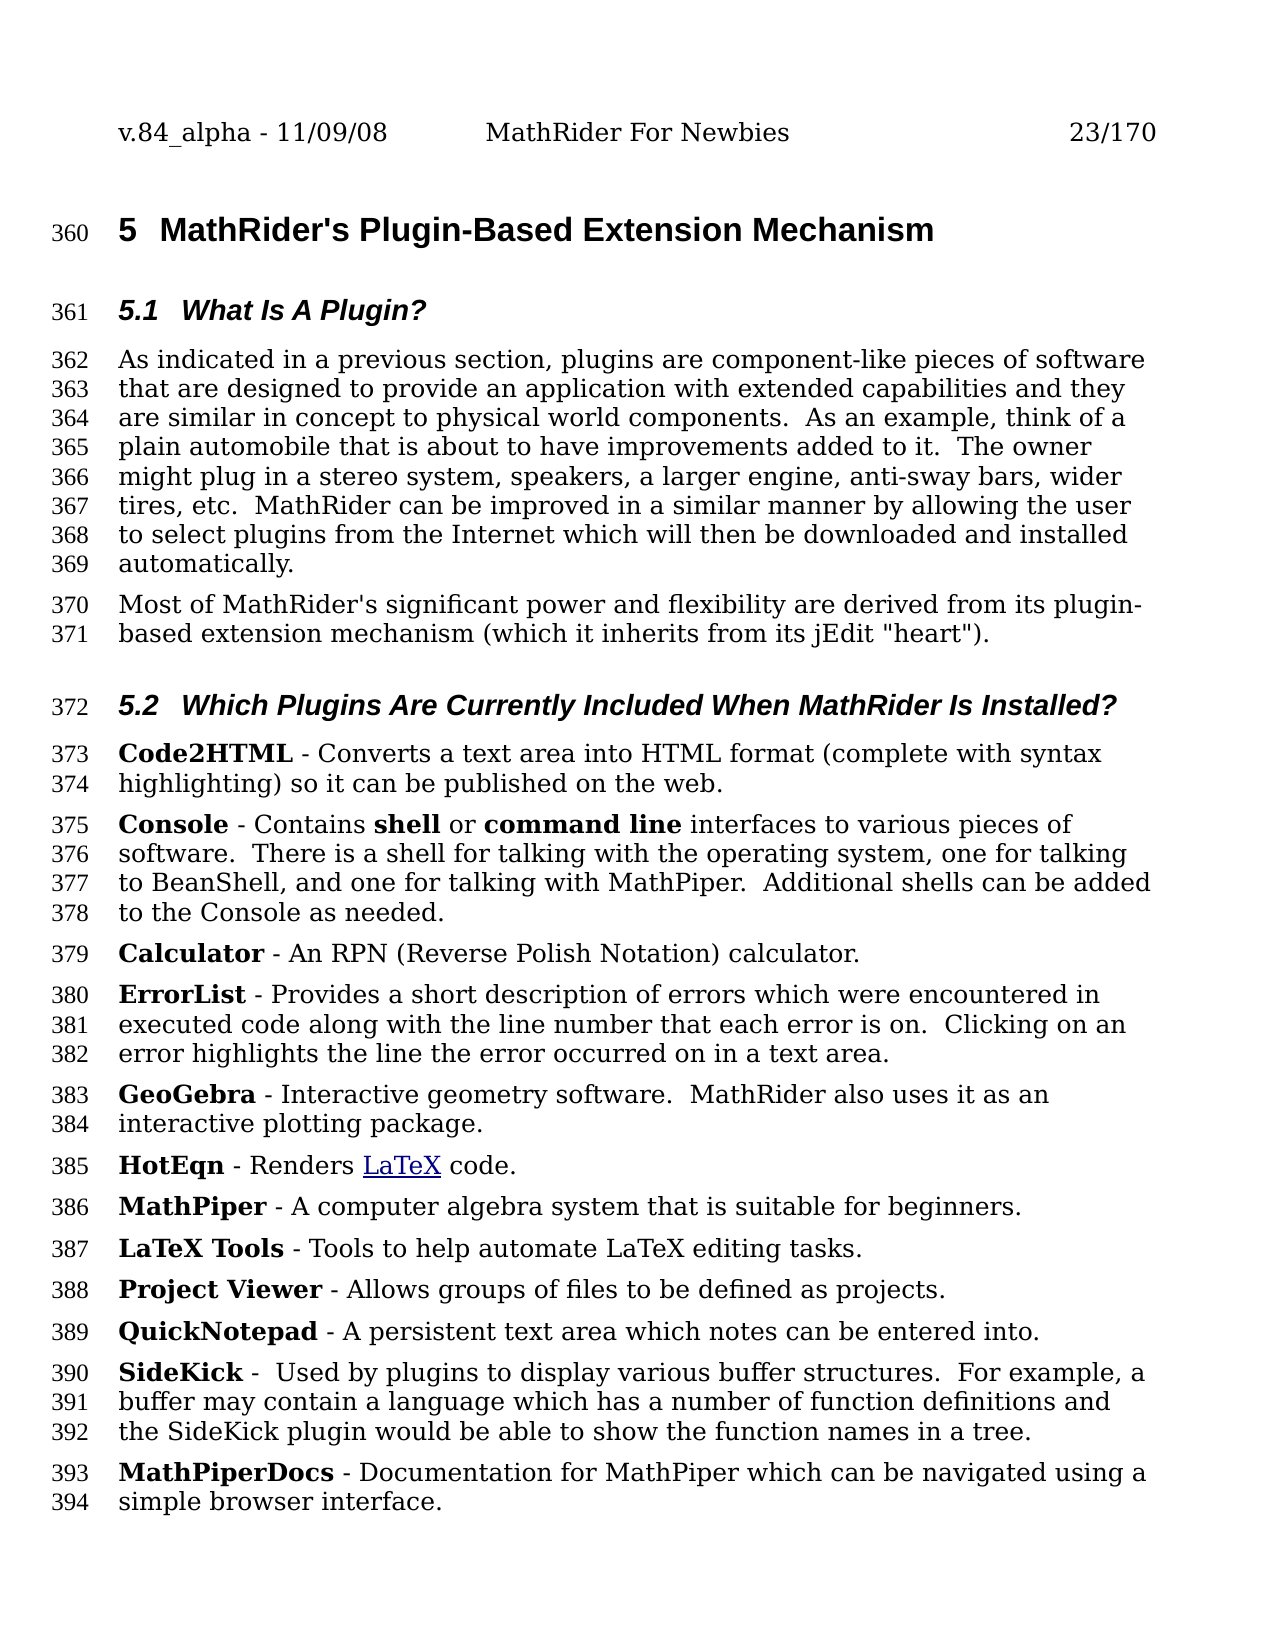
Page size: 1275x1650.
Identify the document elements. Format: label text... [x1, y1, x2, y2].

text ErrorList - Provides a short description of errors which were encountered in executed code along with the line number that each error is on. Clicking on an error highlights the line the error occurred on in a text area. [118, 980, 1157, 1068]
text HotEqn - Renders LaTeX code. [118, 1151, 1157, 1180]
text GeoGebra - Interactive geometry software. MathRider also uses it as an interactive plotting package. [118, 1080, 1157, 1139]
text Calculator - An RPN (Reverse Polish Notation) calculator. [118, 939, 1157, 968]
text LaTeX Tools - Tools to help automate LaTeX editing tasks. [118, 1234, 1157, 1263]
subtitle Which Plugins Are Currently Included When MathRider Is Installed? [118, 688, 1157, 721]
text MathPiper - A computer algebra system that is suitable for beginners. [118, 1192, 1157, 1222]
subtitle MathRider's Plugin-Based Extension Mechanism [118, 210, 1157, 248]
text Project Viewer - Allows groups of files to be defined as projects. [118, 1275, 1157, 1304]
subtitle What Is A Plugin? [118, 293, 1157, 327]
text MathPiperDocs - Documentation for MathPiper which can be navigated using a simple browser interface. [118, 1458, 1157, 1516]
text SideKick - Used by plugins to display various buffer structures. For example, a buffer may contain a language which has a number of function definitions and the SideKick plugin would be able to show the function names in a tree. [118, 1358, 1157, 1446]
text Code2HTML - Converts a text area into HTML format (complete with syntax highlighting) so it can be published on the web. [118, 739, 1157, 798]
text Console - Contains shell or command line interfaces to various pieces of software. There is a shell for talking with the operating system, one for talking to BeanShell, and one for talking with MathPiper. Additional shells can be added to the Console as needed. [118, 810, 1157, 927]
text As indicated in a previous section, plugins are component-like pieces of software that are designed to provide an application with extended capabilities and they are similar in concept to physical world components. As an example, think of a plain automobile that is about to have improvements added to it. The owner might plug in a stereo system, speakers, a larger engine, anti-sway bars, wider tires, etc. MathRider can be improved in a similar manner by allowing the user to select plugins from the Internet which will then be downloaded and installed automatically. [118, 345, 1157, 578]
text Most of MathRider's significant power and flexibility are derived from its plugin-based extension mechanism (which it inherits from its jEdit "heart"). [118, 590, 1157, 649]
text QuickNotepad - A persistent text area which notes can be entered into. [118, 1317, 1157, 1346]
